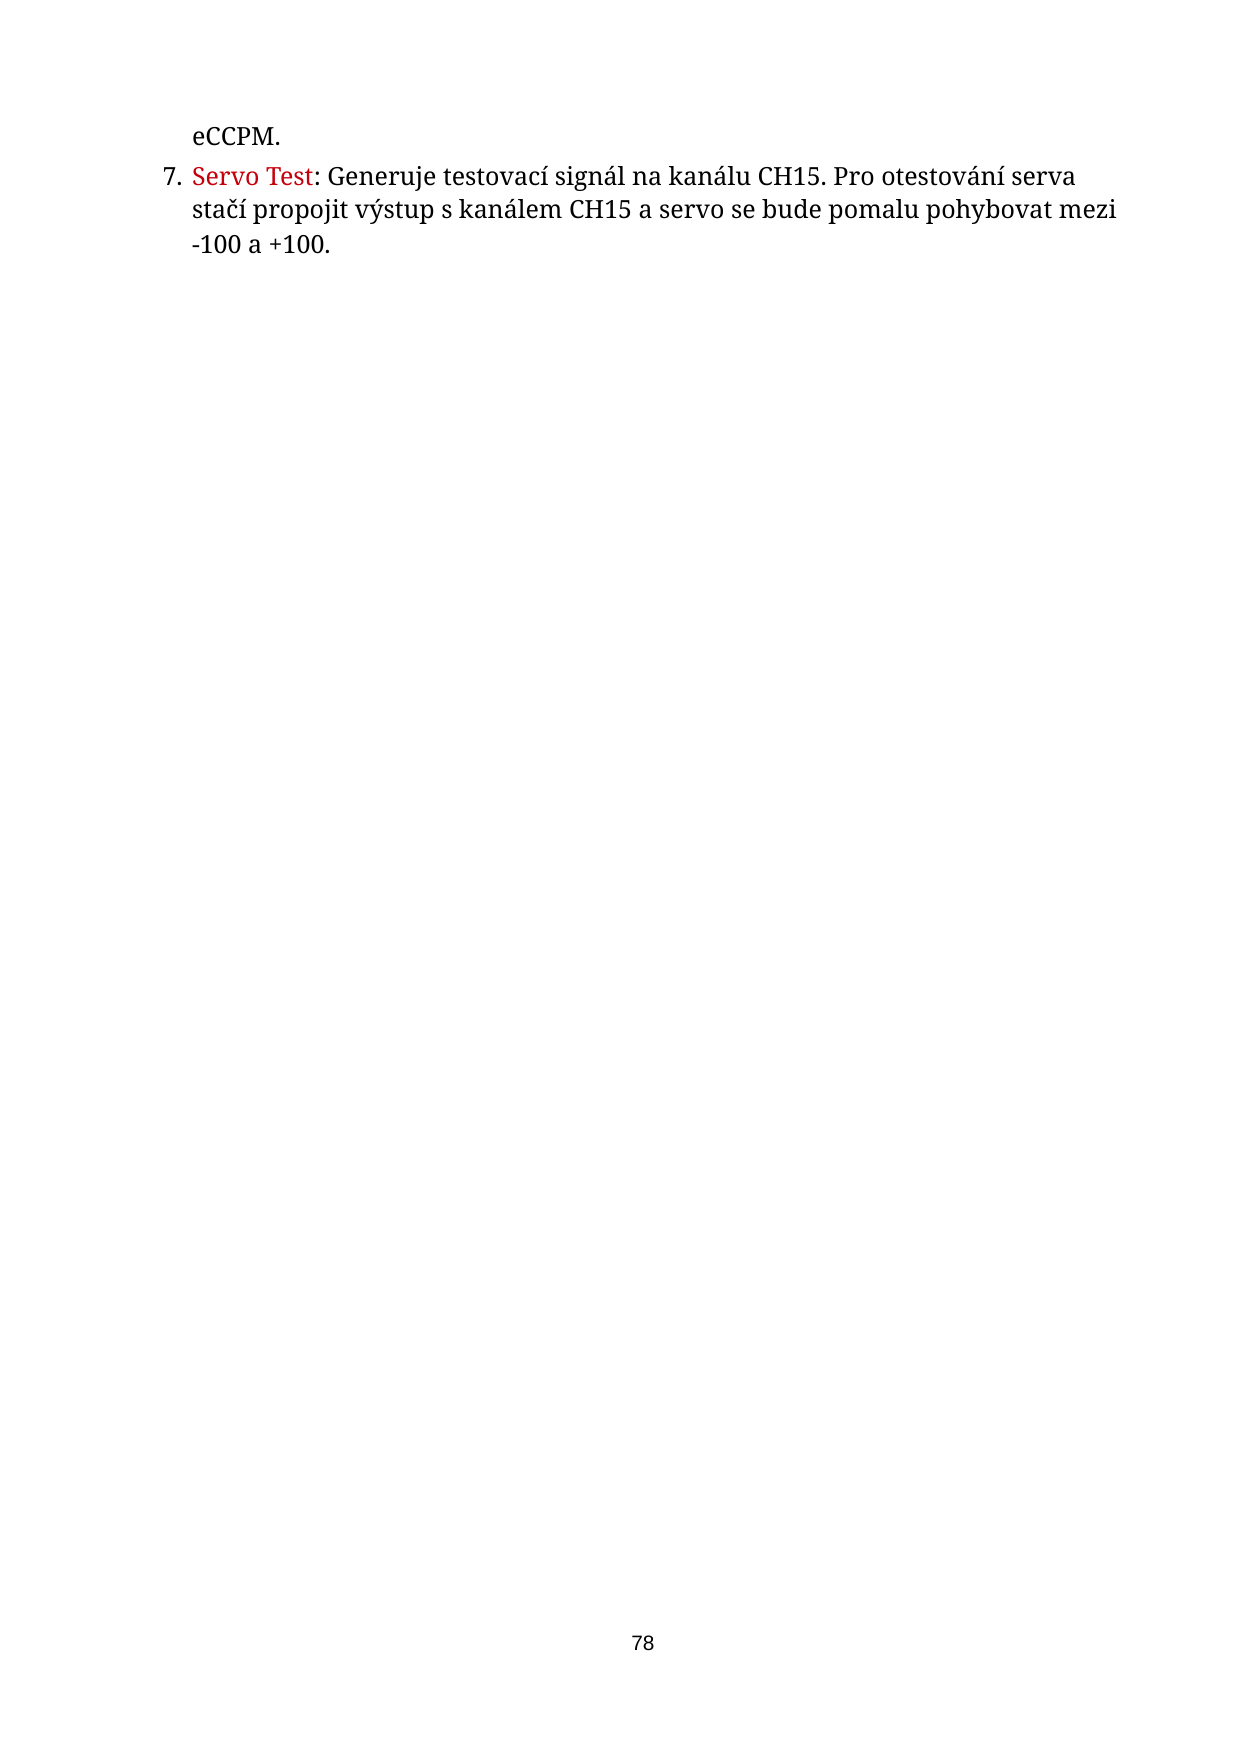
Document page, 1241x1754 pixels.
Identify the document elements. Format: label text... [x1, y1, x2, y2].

list eCCPM. [162, 118, 1122, 152]
list Servo Test: Generuje testovací signál na kanálu CH15. Pro otestování serva stačí propojit výstup s kanálem CH15 a servo se bude pomalu pohybovat mezi -100 a +100. [162, 158, 1122, 260]
